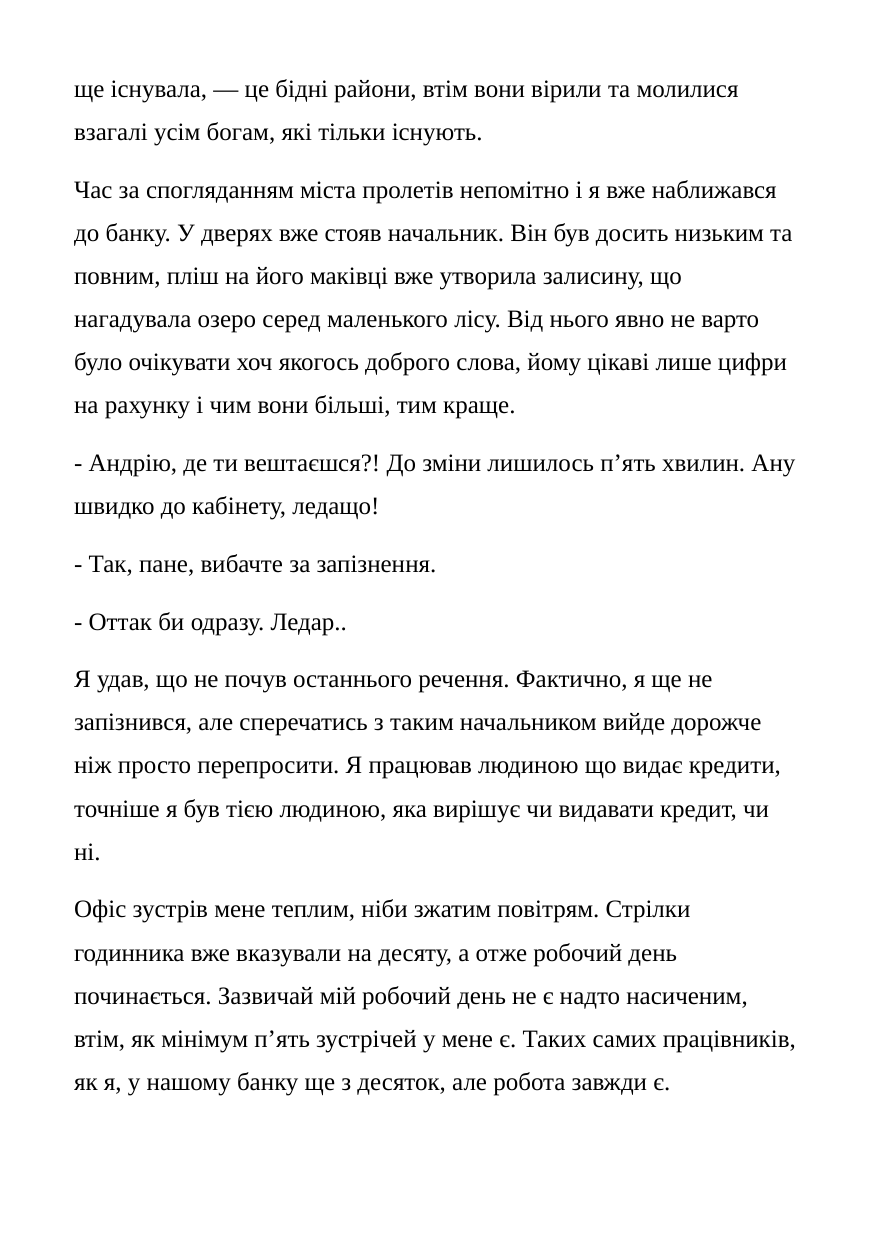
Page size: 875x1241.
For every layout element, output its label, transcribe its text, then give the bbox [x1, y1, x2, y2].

text - Андрію, де ти вештаєшся?! До зміни лишилось п’ять хвилин. Ану швидко до кабінету, ледащо! [74, 448, 800, 520]
text Офіс зустрів мене теплим, ніби зжатим повітрям. Стрілки годинника вже вказували на десяту, а отже робочий день починається. Зазвичай мій робочий день не є надто насиченим, втім, як мінімум п’ять зустрічей у мене є. Таких самих працівників, як я, у нашому банку ще з десяток, але робота завжди є. [74, 894, 800, 1096]
text - Так, пане, вибачте за запізнення. [74, 549, 800, 578]
text ще існувала, — це бідні райони, втім вони вірили та молилися взагалі усім богам, які тільки існують. [74, 74, 800, 146]
text - Оттак би одразу. Ледар.. [74, 607, 800, 635]
text Час за спогляданням міста пролетів непомітно і я вже наближався до банку. У дверях вже стояв начальник. Він був досить низьким та повним, пліш на його маківці вже утворила залисину, що нагадувала озеро серед маленького лісу. Від нього явно не варто було очікувати хоч якогось доброго слова, йому цікаві лише цифри на рахунку і чим вони більші, тим краще. [74, 175, 800, 419]
text Я удав, що не почув останнього речення. Фактично, я ще не запізнився, але сперечатись з таким начальником вийде дорожче ніж просто перепросити. Я працював людиною що видає кредити, точніше я був тією людиною, яка вирішує чи видавати кредит, чи ні. [74, 664, 800, 866]
